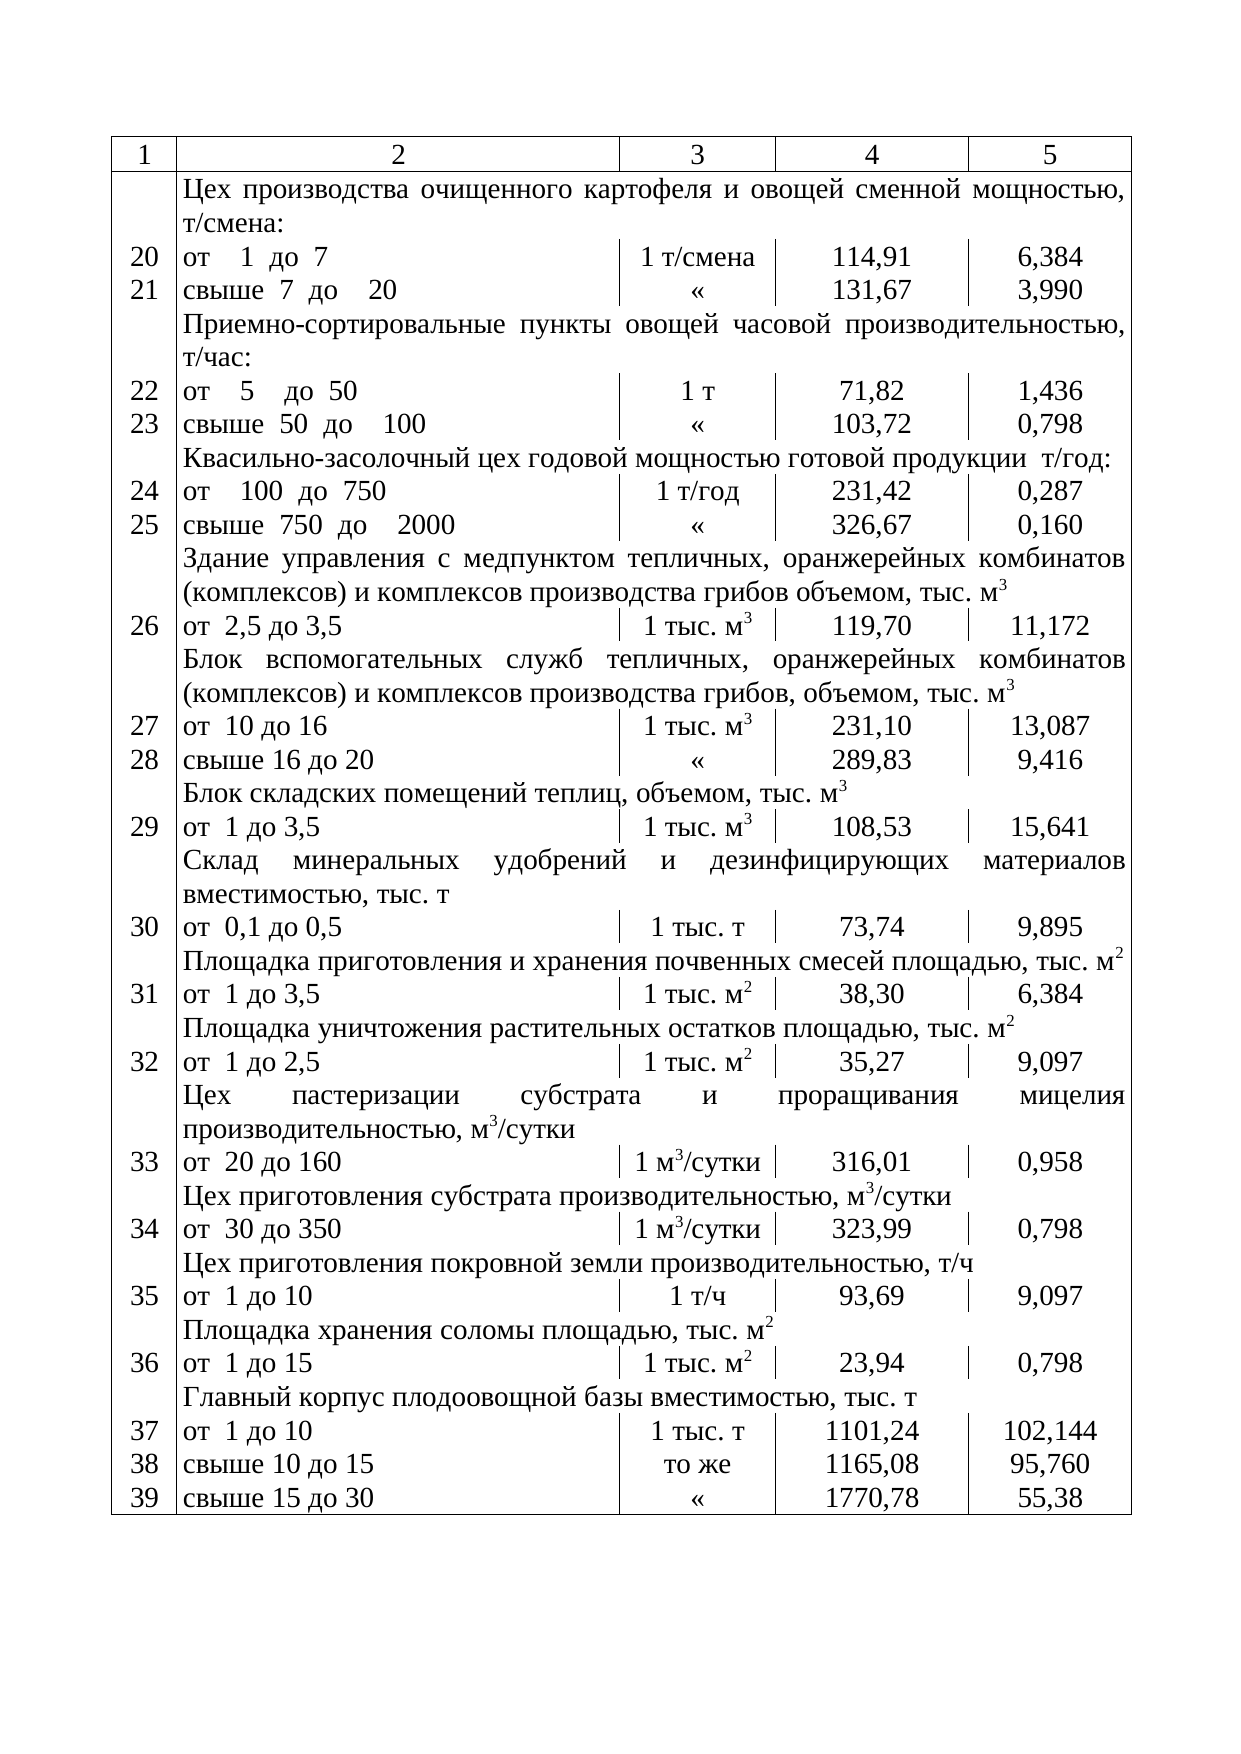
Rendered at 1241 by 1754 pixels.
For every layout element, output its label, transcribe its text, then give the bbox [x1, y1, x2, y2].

table_cell Цех пастеризации субстрата и проращивания мицелия производительностью, м3/сутки [177, 1078, 1131, 1144]
table_cell свыше 15 до 30 [177, 1480, 619, 1513]
table_cell Приемно-сортировальные пункты овощей часовой производительностью, т/час: [177, 306, 1131, 373]
table_cell [112, 1178, 176, 1212]
table_cell 93,69 [776, 1279, 968, 1312]
table_cell Цех производства очищенного картофеля и овощей сменной мощностью, т/смена: [177, 172, 1131, 239]
table_cell 289,83 [776, 742, 968, 776]
table_cell 326,67 [776, 507, 968, 541]
table_cell от 30 до 350 [177, 1212, 619, 1245]
table_cell [112, 1078, 176, 1144]
table_cell [112, 843, 176, 910]
table_cell [112, 172, 176, 239]
table_cell 35 [112, 1279, 176, 1312]
table_cell 0,798 [969, 407, 1131, 440]
table_cell 0,798 [969, 1212, 1131, 1245]
table_header 4 [776, 137, 968, 171]
table_cell 24 [112, 474, 176, 507]
table_cell от 2,5 до 3,5 [177, 608, 619, 641]
table_cell [112, 1312, 176, 1346]
table_cell 1,436 [969, 373, 1131, 407]
table_cell 9,416 [969, 742, 1131, 776]
table_cell Блок вспомогательных служб тепличных, оранжерейных комбинатов (комплексов) и комплексов производства грибов, объемом, тыс. м3 [177, 641, 1131, 708]
table_cell 20 [112, 239, 176, 272]
table_cell от 1 до 3,5 [177, 977, 619, 1010]
table_cell 323,99 [776, 1212, 968, 1245]
table_cell 102,144 [969, 1413, 1131, 1446]
table_cell от 0,1 до 0,5 [177, 910, 619, 943]
table_cell 1101,24 [776, 1413, 968, 1446]
table_cell 1 м3/сутки [620, 1145, 775, 1178]
table_cell 6,384 [969, 239, 1131, 272]
table_cell 32 [112, 1044, 176, 1077]
table_cell 1 тыс. м2 [620, 1044, 775, 1077]
table_cell 38 [112, 1446, 176, 1480]
table_cell 35,27 [776, 1044, 968, 1077]
table_cell 0,958 [969, 1145, 1131, 1178]
table_cell 103,72 [776, 407, 968, 440]
table_cell 38,30 [776, 977, 968, 1010]
table_cell от 1 до 10 [177, 1279, 619, 1312]
table_cell Площадка уничтожения растительных остатков площадью, тыс. м2 [177, 1010, 1131, 1044]
table_cell [112, 641, 176, 708]
table_cell 30 [112, 910, 176, 943]
table_cell 11,172 [969, 608, 1131, 641]
table_cell Здание управления с медпунктом тепличных, оранжерейных комбинатов (комплексов) и комплексов производства грибов объемом, тыс. м3 [177, 541, 1131, 608]
table_cell Блок складских помещений теплиц, объемом, тыс. м3 [177, 776, 1131, 809]
table_cell Площадка хранения соломы площадью, тыс. м2 [177, 1312, 1131, 1346]
table_cell 15,641 [969, 809, 1131, 843]
table_cell 37 [112, 1413, 176, 1446]
table_cell 0,798 [969, 1346, 1131, 1379]
table_cell [112, 306, 176, 373]
table_cell 0,160 [969, 507, 1131, 541]
table_cell 119,70 [776, 608, 968, 641]
table_cell свыше 50 до 100 [177, 407, 619, 440]
table_cell свыше 750 до 2000 [177, 507, 619, 541]
table_cell от 1 до 15 [177, 1346, 619, 1379]
table_cell 27 [112, 709, 176, 742]
table_cell от 1 до 7 [177, 239, 619, 272]
table_cell 1 тыс. т [620, 910, 775, 943]
table_cell 316,01 [776, 1145, 968, 1178]
table_cell 1 тыс. м3 [620, 608, 775, 641]
table_cell Площадка приготовления и хранения почвенных смесей площадью, тыс. м2 [177, 943, 1131, 977]
table_cell 231,10 [776, 709, 968, 742]
table_cell [112, 1245, 176, 1279]
table_cell 36 [112, 1346, 176, 1379]
table_cell 1 т/смена [620, 239, 775, 272]
table_cell 3,990 [969, 273, 1131, 306]
table_cell Квасильно-засолочный цех годовой мощностью готовой продукции т/год: [177, 440, 1131, 474]
table_cell 1 тыс. т [620, 1413, 775, 1446]
table_cell Цех приготовления покровной земли производительностью, т/ч [177, 1245, 1131, 1279]
table_cell « [620, 273, 775, 306]
table_cell « [620, 742, 775, 776]
table_cell 95,760 [969, 1446, 1131, 1480]
table_cell то же [620, 1446, 775, 1480]
table_header 3 [620, 137, 775, 171]
table_cell 131,67 [776, 273, 968, 306]
table_cell 231,42 [776, 474, 968, 507]
table_cell 55,38 [969, 1480, 1131, 1513]
table_cell 6,384 [969, 977, 1131, 1010]
table_cell 25 [112, 507, 176, 541]
table_cell 1 т [620, 373, 775, 407]
table_cell 1 тыс. м2 [620, 977, 775, 1010]
table_header 5 [969, 137, 1131, 171]
table_cell 1 т/ч [620, 1279, 775, 1312]
table_cell 34 [112, 1212, 176, 1245]
table_cell от 1 до 2,5 [177, 1044, 619, 1077]
table_cell свыше 16 до 20 [177, 742, 619, 776]
table_cell 9,097 [969, 1279, 1131, 1312]
table_cell 31 [112, 977, 176, 1010]
table_cell 71,82 [776, 373, 968, 407]
table_cell 23,94 [776, 1346, 968, 1379]
table_cell [112, 541, 176, 608]
table_cell 1 тыс. м2 [620, 1346, 775, 1379]
table_cell [112, 776, 176, 809]
table_cell 1165,08 [776, 1446, 968, 1480]
table_cell свыше 10 до 15 [177, 1446, 619, 1480]
table_cell [112, 943, 176, 977]
table_cell 1770,78 [776, 1480, 968, 1513]
table_header 2 [177, 137, 619, 171]
table_cell Главный корпус плодоовощной базы вместимостью, тыс. т [177, 1379, 1131, 1413]
table_cell 9,097 [969, 1044, 1131, 1077]
table_cell « [620, 407, 775, 440]
table_cell от 10 до 16 [177, 709, 619, 742]
table_cell [112, 1379, 176, 1413]
table_cell 28 [112, 742, 176, 776]
table_cell « [620, 507, 775, 541]
table_cell 26 [112, 608, 176, 641]
table_cell Склад минеральных удобрений и дезинфицирующих материалов вместимостью, тыс. т [177, 843, 1131, 910]
table_cell 9,895 [969, 910, 1131, 943]
table_cell 13,087 [969, 709, 1131, 742]
table_cell 73,74 [776, 910, 968, 943]
table_cell от 1 до 3,5 [177, 809, 619, 843]
table_cell 22 [112, 373, 176, 407]
table_cell 23 [112, 407, 176, 440]
table_cell Цех приготовления субстрата производительностью, м3/сутки [177, 1178, 1131, 1212]
table_cell от 100 до 750 [177, 474, 619, 507]
table_cell 21 [112, 273, 176, 306]
table_cell от 5 до 50 [177, 373, 619, 407]
table_cell 0,287 [969, 474, 1131, 507]
table_cell 108,53 [776, 809, 968, 843]
table_cell 1 тыс. м3 [620, 809, 775, 843]
table_header 1 [112, 137, 176, 171]
table_cell 1 тыс. м3 [620, 709, 775, 742]
table_cell « [620, 1480, 775, 1513]
table_cell от 20 до 160 [177, 1145, 619, 1178]
table_cell 1 м3/сутки [620, 1212, 775, 1245]
table_cell 114,91 [776, 239, 968, 272]
table_cell 39 [112, 1480, 176, 1513]
table_cell свыше 7 до 20 [177, 273, 619, 306]
table_cell от 1 до 10 [177, 1413, 619, 1446]
table_cell [112, 1010, 176, 1044]
table_cell [112, 440, 176, 474]
table_cell 33 [112, 1145, 176, 1178]
table_cell 29 [112, 809, 176, 843]
table_cell 1 т/год [620, 474, 775, 507]
